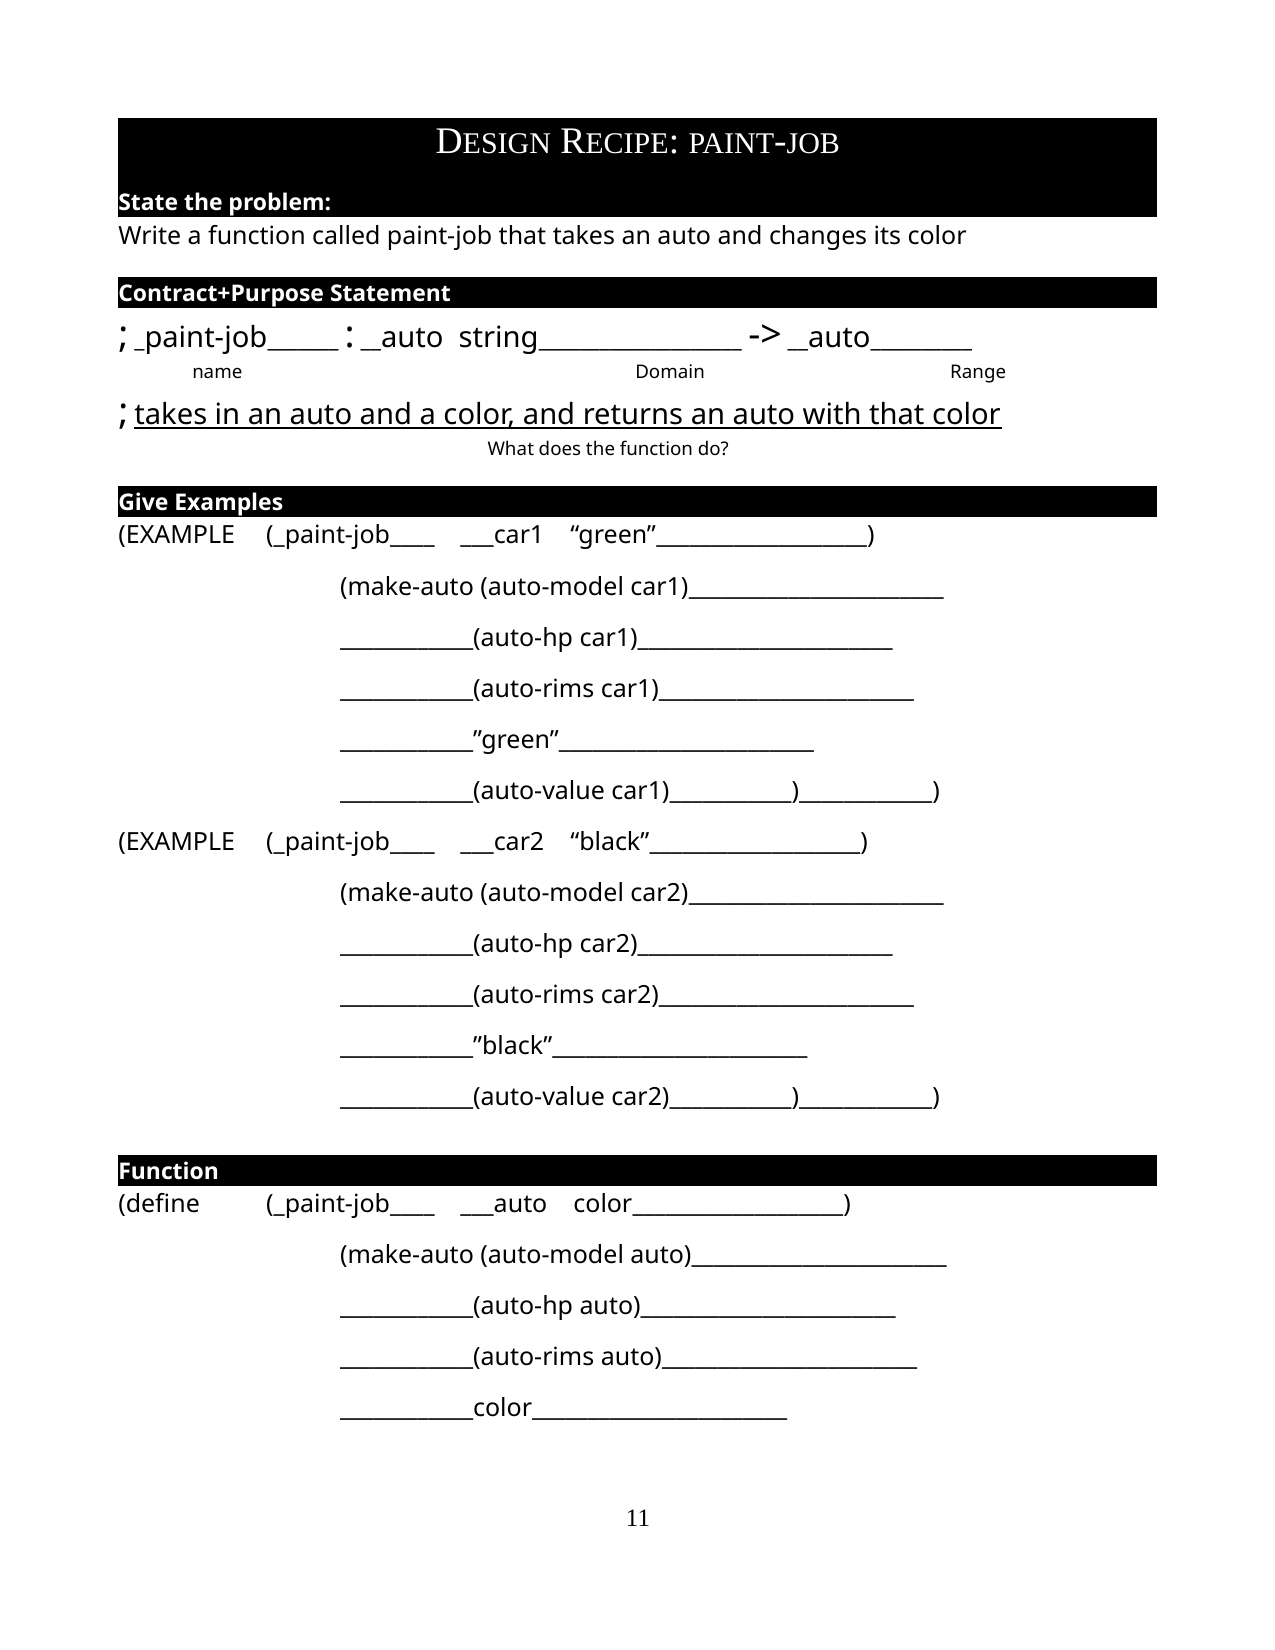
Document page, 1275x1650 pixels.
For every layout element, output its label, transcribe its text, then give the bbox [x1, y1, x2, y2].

text name Domain Range [118, 359, 1157, 384]
subtitle State the problem: [118, 186, 1157, 217]
text ____________”black”_______________________ [118, 1028, 1157, 1062]
text (make-auto (auto-model car1)_______________________ [118, 568, 1157, 602]
text ____________”green”_______________________ [118, 721, 1157, 755]
text ____________(auto-rims auto)_______________________ [118, 1339, 1157, 1373]
text What does the function do? [118, 435, 1157, 461]
subtitle Design Recipe: paint-job [118, 118, 1157, 161]
text ____________(auto-value car2)___________)____________) [118, 1079, 1157, 1113]
text Write a function called paint-job that takes an auto and changes its color [118, 217, 1157, 252]
text (make-auto (auto-model car2)_______________________ [118, 874, 1157, 908]
text (EXAMPLE (_paint-job____ ___car2 “black”___________________) [118, 823, 1157, 857]
text ____________(auto-hp car2)_______________________ [118, 926, 1157, 959]
text (EXAMPLE (_paint-job____ ___car1 “green”___________________) [118, 517, 1157, 551]
subtitle Contract+Purpose Statement [118, 277, 1157, 308]
text ____________(auto-rims car2)_______________________ [118, 977, 1157, 1011]
text (make-auto (auto-model auto)_______________________ [118, 1237, 1157, 1271]
text ____________(auto-rims car1)_______________________ [118, 670, 1157, 704]
text ____________color_______________________ [118, 1390, 1157, 1424]
text (define (_paint-job____ ___auto color___________________) [118, 1186, 1157, 1220]
text ____________(auto-hp car1)_______________________ [118, 619, 1157, 653]
text ; _paint-job_______ : __auto string____________________ -> __auto__________ [118, 308, 1157, 359]
subtitle Function [118, 1155, 1157, 1186]
subtitle Give Examples [118, 486, 1157, 517]
text ____________(auto-hp auto)_______________________ [118, 1288, 1157, 1322]
text ____________(auto-value car1)___________)____________) [118, 772, 1157, 806]
text ; takes in an auto and a color, and returns an auto with that color [118, 384, 1157, 435]
